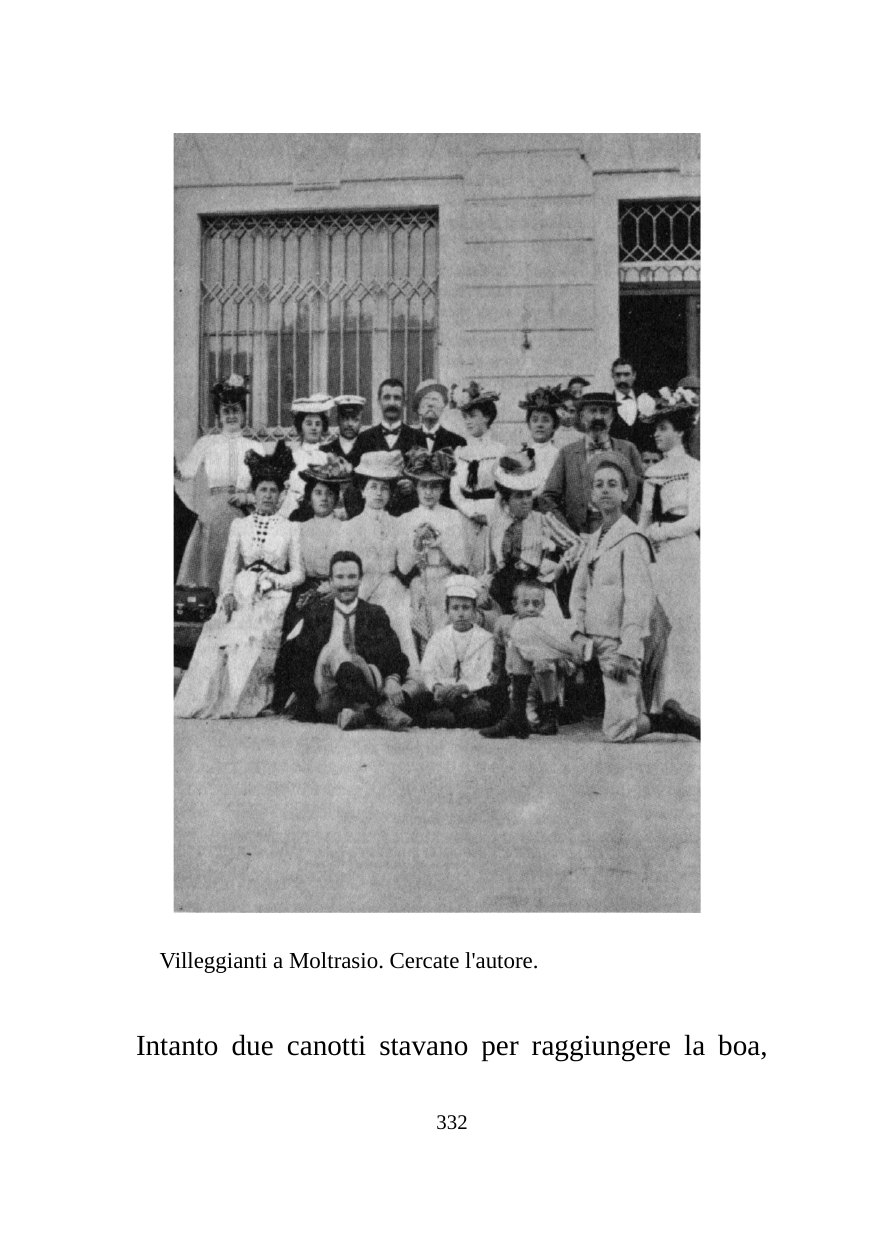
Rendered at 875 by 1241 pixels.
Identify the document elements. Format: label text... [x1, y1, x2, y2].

picture [173, 133, 701, 913]
text Villeggianti a Moltrasio. Cercate l'autore. [106, 947, 768, 973]
text Intanto due canotti stavano per raggiungere la boa, [106, 1028, 768, 1061]
